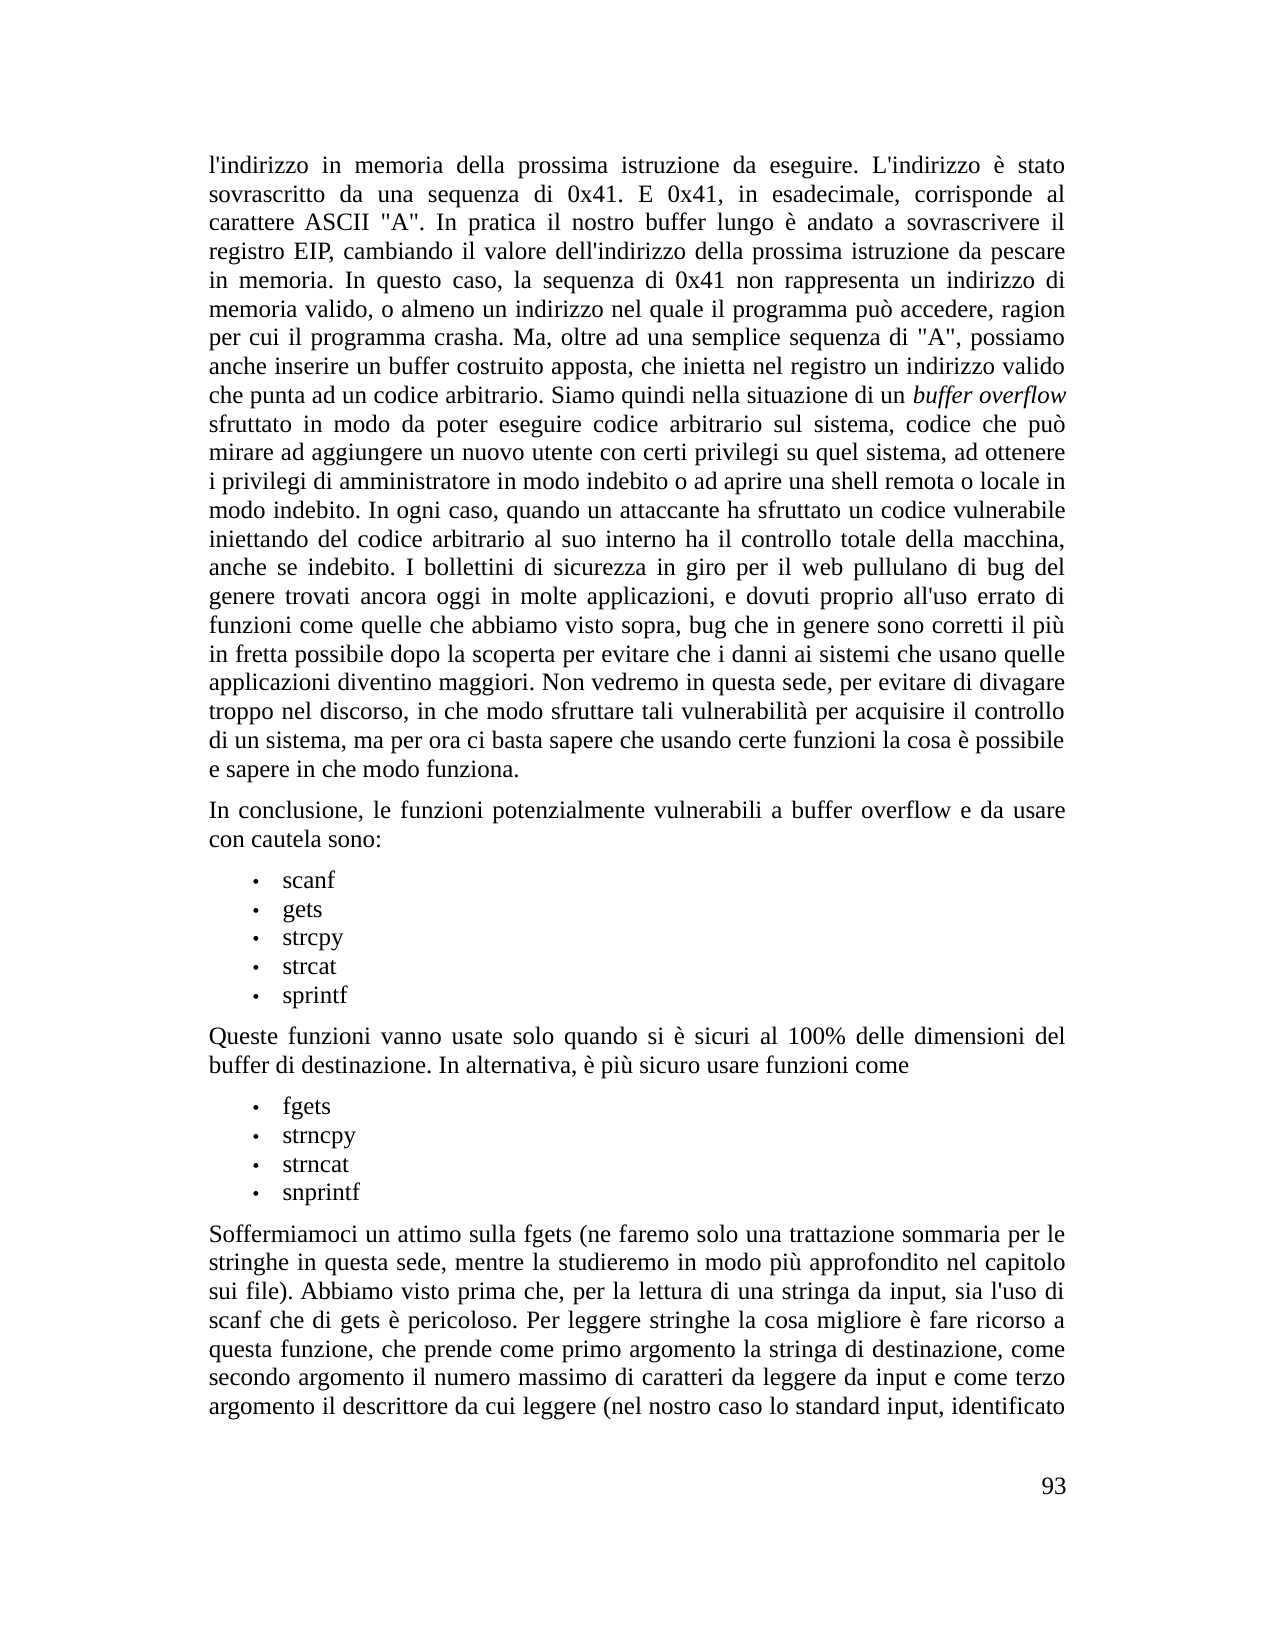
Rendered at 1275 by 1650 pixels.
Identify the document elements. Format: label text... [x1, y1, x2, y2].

list gets [253, 894, 1066, 922]
list scanf [253, 865, 1066, 894]
list snprintf [253, 1177, 1066, 1206]
text Queste funzioni vanno usate solo quando si è sicuri al 100% delle dimensioni del buffer di destinazione. In alternativa, è più sicuro usare funzioni come [208, 1021, 1066, 1079]
list strcat [253, 951, 1066, 980]
list sprintf [253, 980, 1066, 1009]
list strncat [253, 1149, 1066, 1177]
list fgets [253, 1091, 1066, 1120]
text l'indirizzo in memoria della prossima istruzione da eseguire. L'indirizzo è stato sovrascritto da una sequenza di 0x41. E 0x41, in esadecimale, corrisponde al carattere ASCII "A". In pratica il nostro buffer lungo è andato a sovrascrivere il registro EIP, cambiando il valore dell'indirizzo della prossima istruzione da pescare in memoria. In questo caso, la sequenza di 0x41 non rappresenta un indirizzo di memoria valido, o almeno un indirizzo nel quale il programma può accedere, ragion per cui il programma crasha. Ma, oltre ad una semplice sequenza di "A", possiamo anche inserire un buffer costruito apposta, che inietta nel registro un indirizzo valido che punta ad un codice arbitrario. Siamo quindi nella situazione di un buffer overflow sfruttato in modo da poter eseguire codice arbitrario sul sistema, codice che può mirare ad aggiungere un nuovo utente con certi privilegi su quel sistema, ad ottenere i privilegi di amministratore in modo indebito o ad aprire una shell remota o locale in modo indebito. In ogni caso, quando un attaccante ha sfruttato un codice vulnerabile iniettando del codice arbitrario al suo interno ha il controllo totale della macchina, anche se indebito. I bollettini di sicurezza in giro per il web pullulano di bug del genere trovati ancora oggi in molte applicazioni, e dovuti proprio all'uso errato di funzioni come quelle che abbiamo visto sopra, bug che in genere sono corretti il più in fretta possibile dopo la scoperta per evitare che i danni ai sistemi che usano quelle applicazioni diventino maggiori. Non vedremo in questa sede, per evitare di divagare troppo nel discorso, in che modo sfruttare tali vulnerabilità per acquisire il controllo di un sistema, ma per ora ci basta sapere che usando certe funzioni la cosa è possibile e sapere in che modo funziona. [208, 150, 1066, 782]
list strcpy [253, 922, 1066, 951]
text Soffermiamoci un attimo sulla fgets (ne faremo solo una trattazione sommaria per le stringhe in questa sede, mentre la studieremo in modo più approfondito nel capitolo sui file). Abbiamo visto prima che, per la lettura di una stringa da input, sia l'uso di scanf che di gets è pericoloso. Per leggere stringhe la cosa migliore è fare ricorso a questa funzione, che prende come primo argomento la stringa di destinazione, come secondo argomento il numero massimo di caratteri da leggere da input e come terzo argomento il descrittore da cui leggere (nel nostro caso lo standard input, identificato [208, 1219, 1066, 1420]
list strncpy [253, 1120, 1066, 1149]
text In conclusione, le funzioni potenzialmente vulnerabili a buffer overflow e da usare con cautela sono: [208, 795, 1066, 852]
